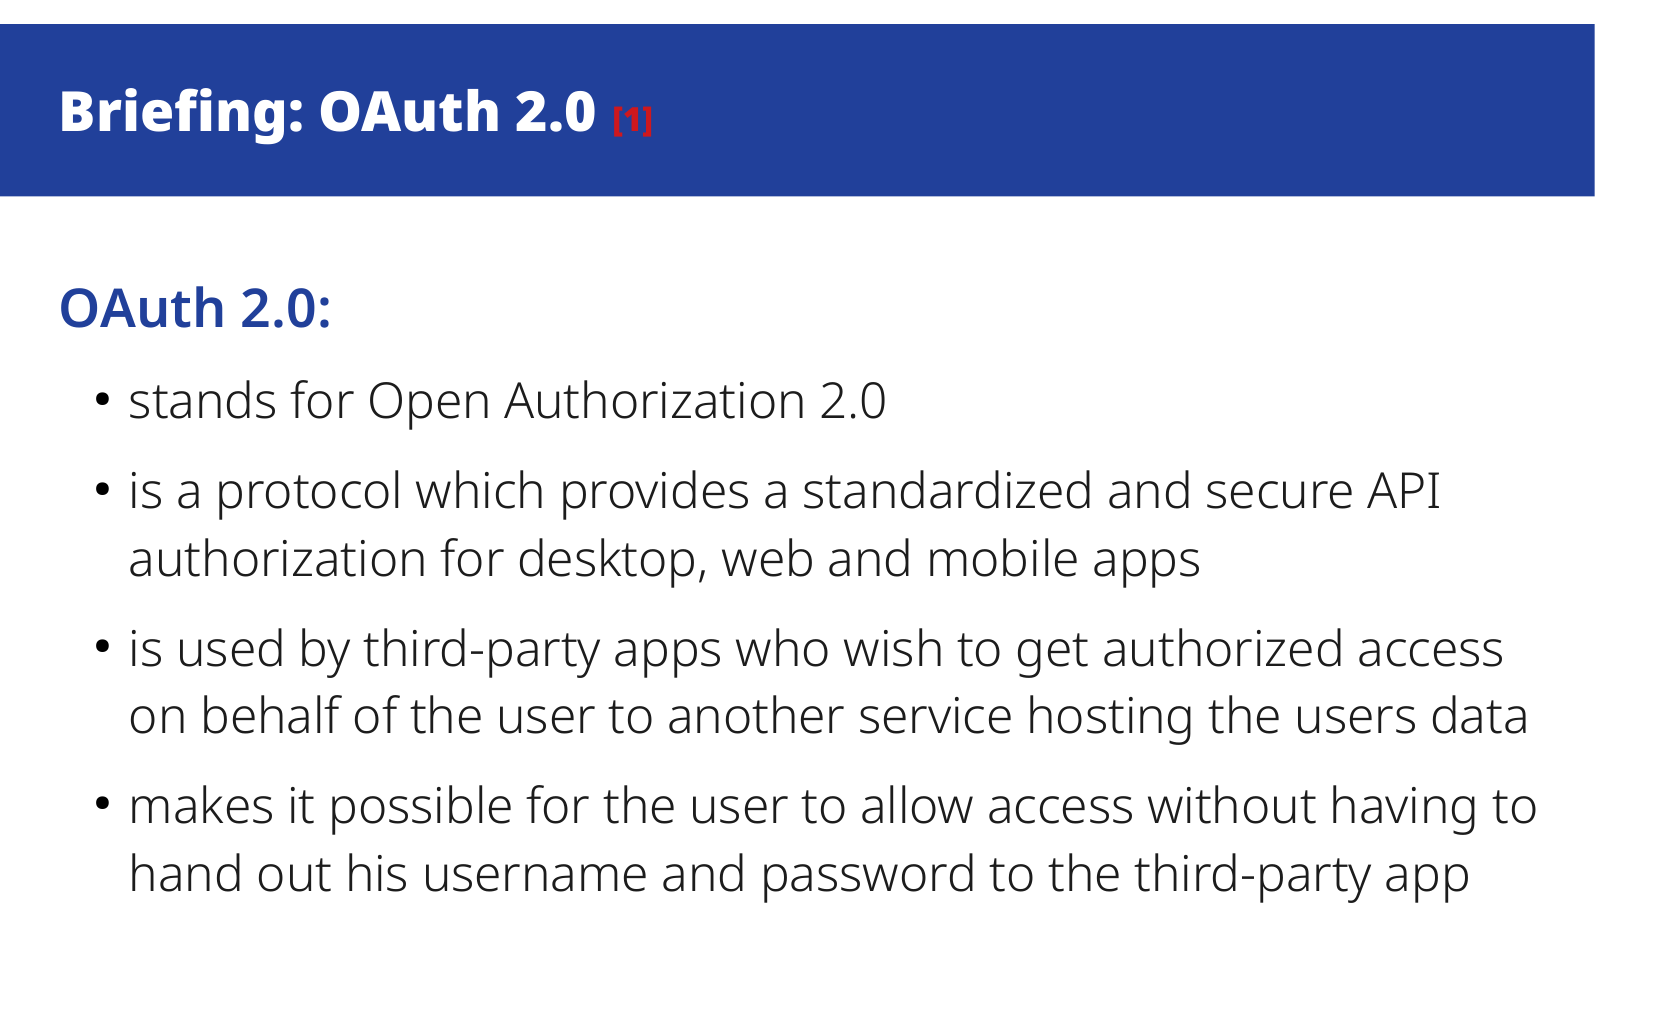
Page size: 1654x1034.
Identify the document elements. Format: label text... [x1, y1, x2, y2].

list OAuth 2.0: stands for Open Authorization 2.0 is a protocol which provides a standardized and secure API authorization for desktop, web and mobile apps is used by third-party apps who wish to get authorized access on behalf of the user to another service hosting the users data makes it possible for the user to allow access without having to hand out his username and password to the third-party app [58, 270, 1565, 911]
title Briefing: OAuth 2.0 [1] [58, 48, 1595, 172]
